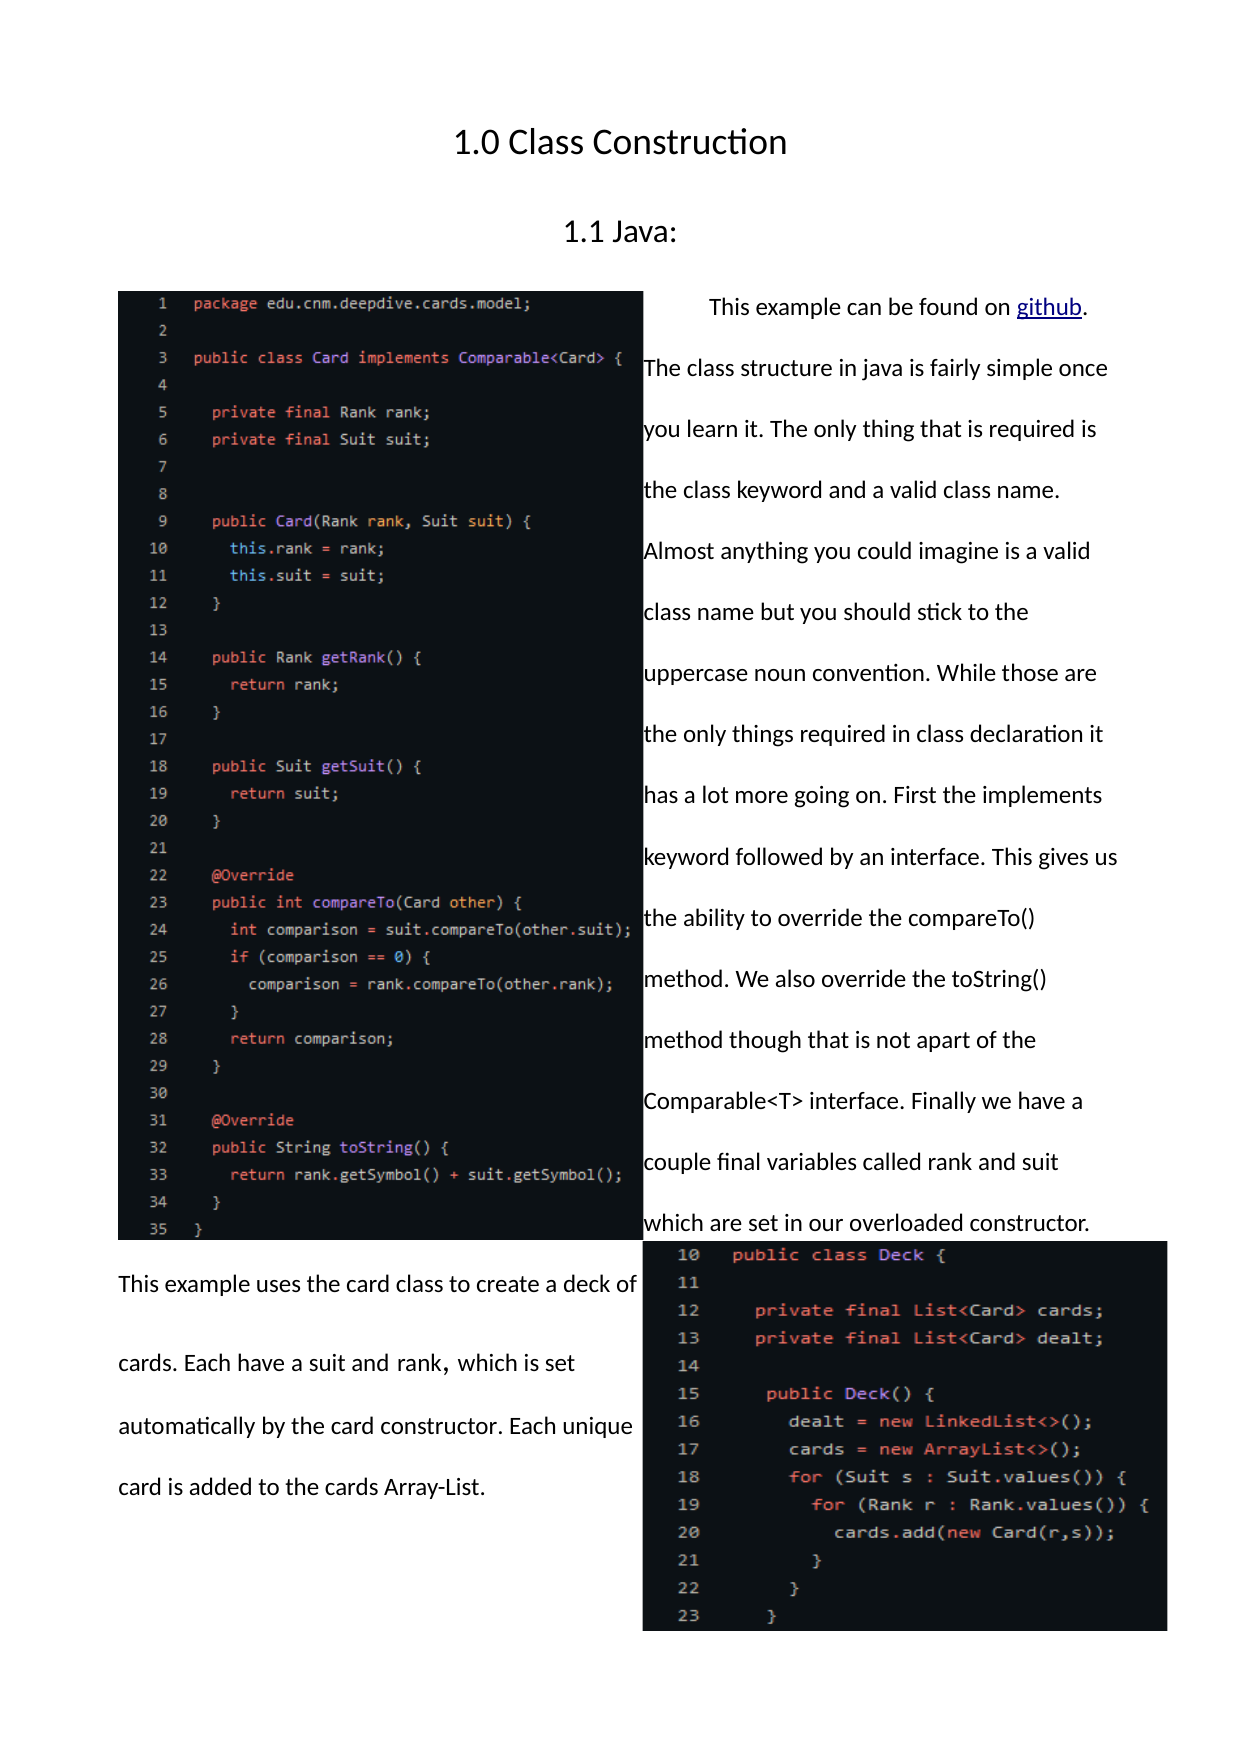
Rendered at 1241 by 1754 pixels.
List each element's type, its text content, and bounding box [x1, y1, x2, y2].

picture [642, 1241, 1168, 1631]
picture [118, 291, 644, 1240]
text 1.1 Java: [118, 210, 1122, 251]
text 1.0 Class Construction [118, 118, 1122, 164]
text This example can be found on github. The class structure in java is fairly simple once you learn it. The only thing that is required is the class keyword and a valid class name. Almost anything you could imagine is a valid class name but you should stick to the uppercase noun convention. While those are the only things required in class declaration it has a lot more going on. First the implements keyword followed by an interface. This gives us the ability to override the compareTo() method. We also override the toString() method though that is not apart of the Comparable<T> interface. Finally we have a couple final variables called rank and suit which are set in our overloaded constructor. This example uses the card class to create a deck of cards. Each have a suit and rank, which is set automatically by the card constructor. Each unique card is added to the cards Array-List. [118, 291, 1122, 1502]
